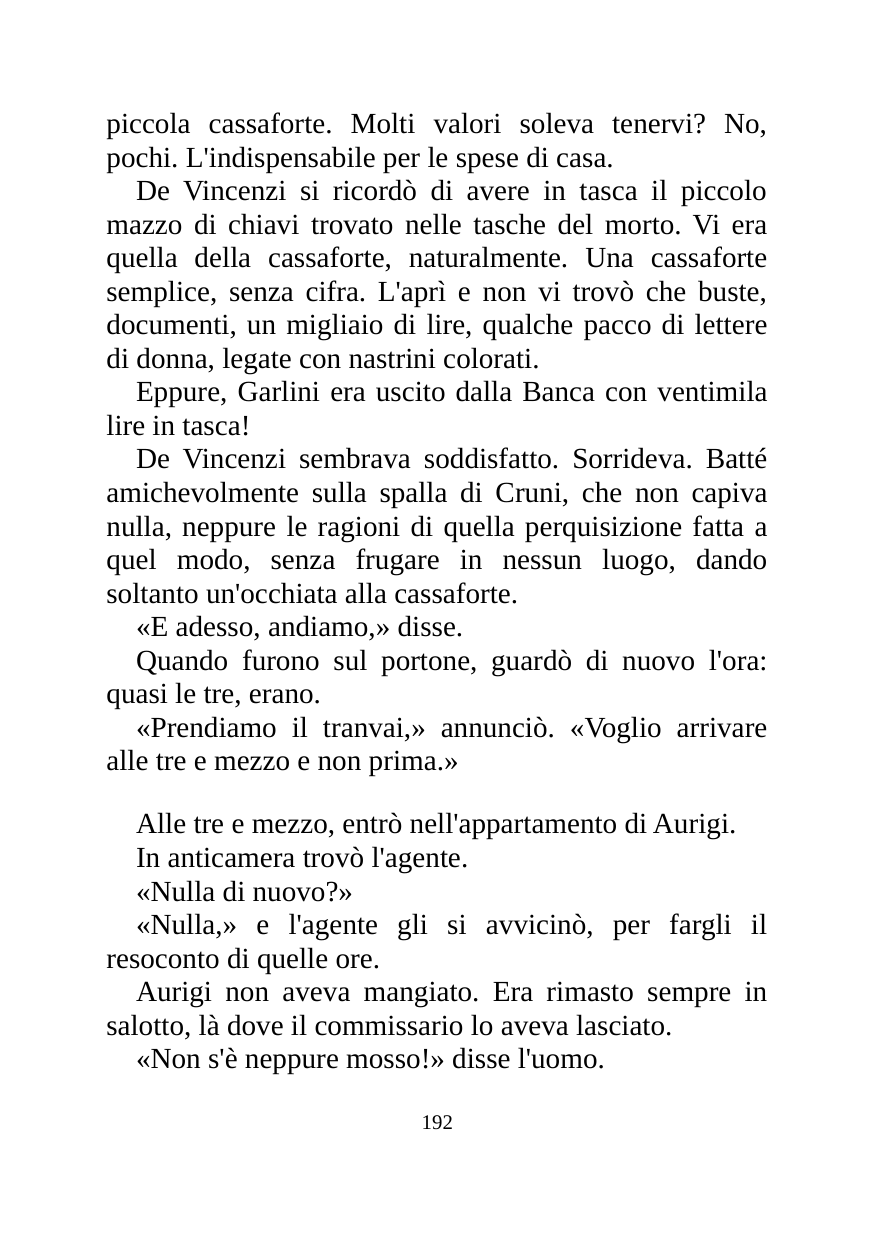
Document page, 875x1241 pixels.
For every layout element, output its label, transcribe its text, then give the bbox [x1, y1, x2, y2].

text De Vincenzi si ricordò di avere in tasca il piccolo mazzo di chiavi trovato nelle tasche del morto. Vi era quella della cassaforte, naturalmente. Una cassaforte semplice, senza cifra. L'aprì e non vi trovò che buste, documenti, un migliaio di lire, qualche pacco di lettere di donna, legate con nastrini colorati. [106, 173, 768, 374]
text «Non s'è neppure mosso!» disse l'uomo. [106, 1041, 768, 1075]
text «Nulla,» e l'agente gli si avvicinò, per fargli il resoconto di quelle ore. [106, 907, 768, 974]
text Quando furono sul portone, guardò di nuovo l'ora: quasi le tre, erano. [106, 643, 768, 710]
text De Vincenzi sembrava soddisfatto. Sorrideva. Batté amichevolmente sulla spalla di Cruni, che non capiva nulla, neppure le ragioni di quella perquisizione fatta a quel modo, senza frugare in nessun luogo, dando soltanto un'occhiata alla cassaforte. [106, 442, 768, 609]
text «Nulla di nuovo?» [106, 874, 768, 907]
text piccola cassaforte. Molti valori soleva tenervi? No, pochi. L'indispensabile per le spese di casa. [106, 106, 768, 173]
text In anticamera trovò l'agente. [106, 840, 768, 874]
text «E adesso, andiamo,» disse. [106, 609, 768, 643]
text Eppure, Garlini era uscito dalla Banca con ventimila lire in tasca! [106, 374, 768, 442]
text «Prendiamo il tranvai,» annunciò. «Voglio arrivare alle tre e mezzo e non prima.» [106, 710, 768, 777]
text Alle tre e mezzo, entrò nell'appartamento di Aurigi. [106, 807, 768, 840]
text Aurigi non aveva mangiato. Era rimasto sempre in salotto, là dove il commissario lo aveva lasciato. [106, 974, 768, 1041]
